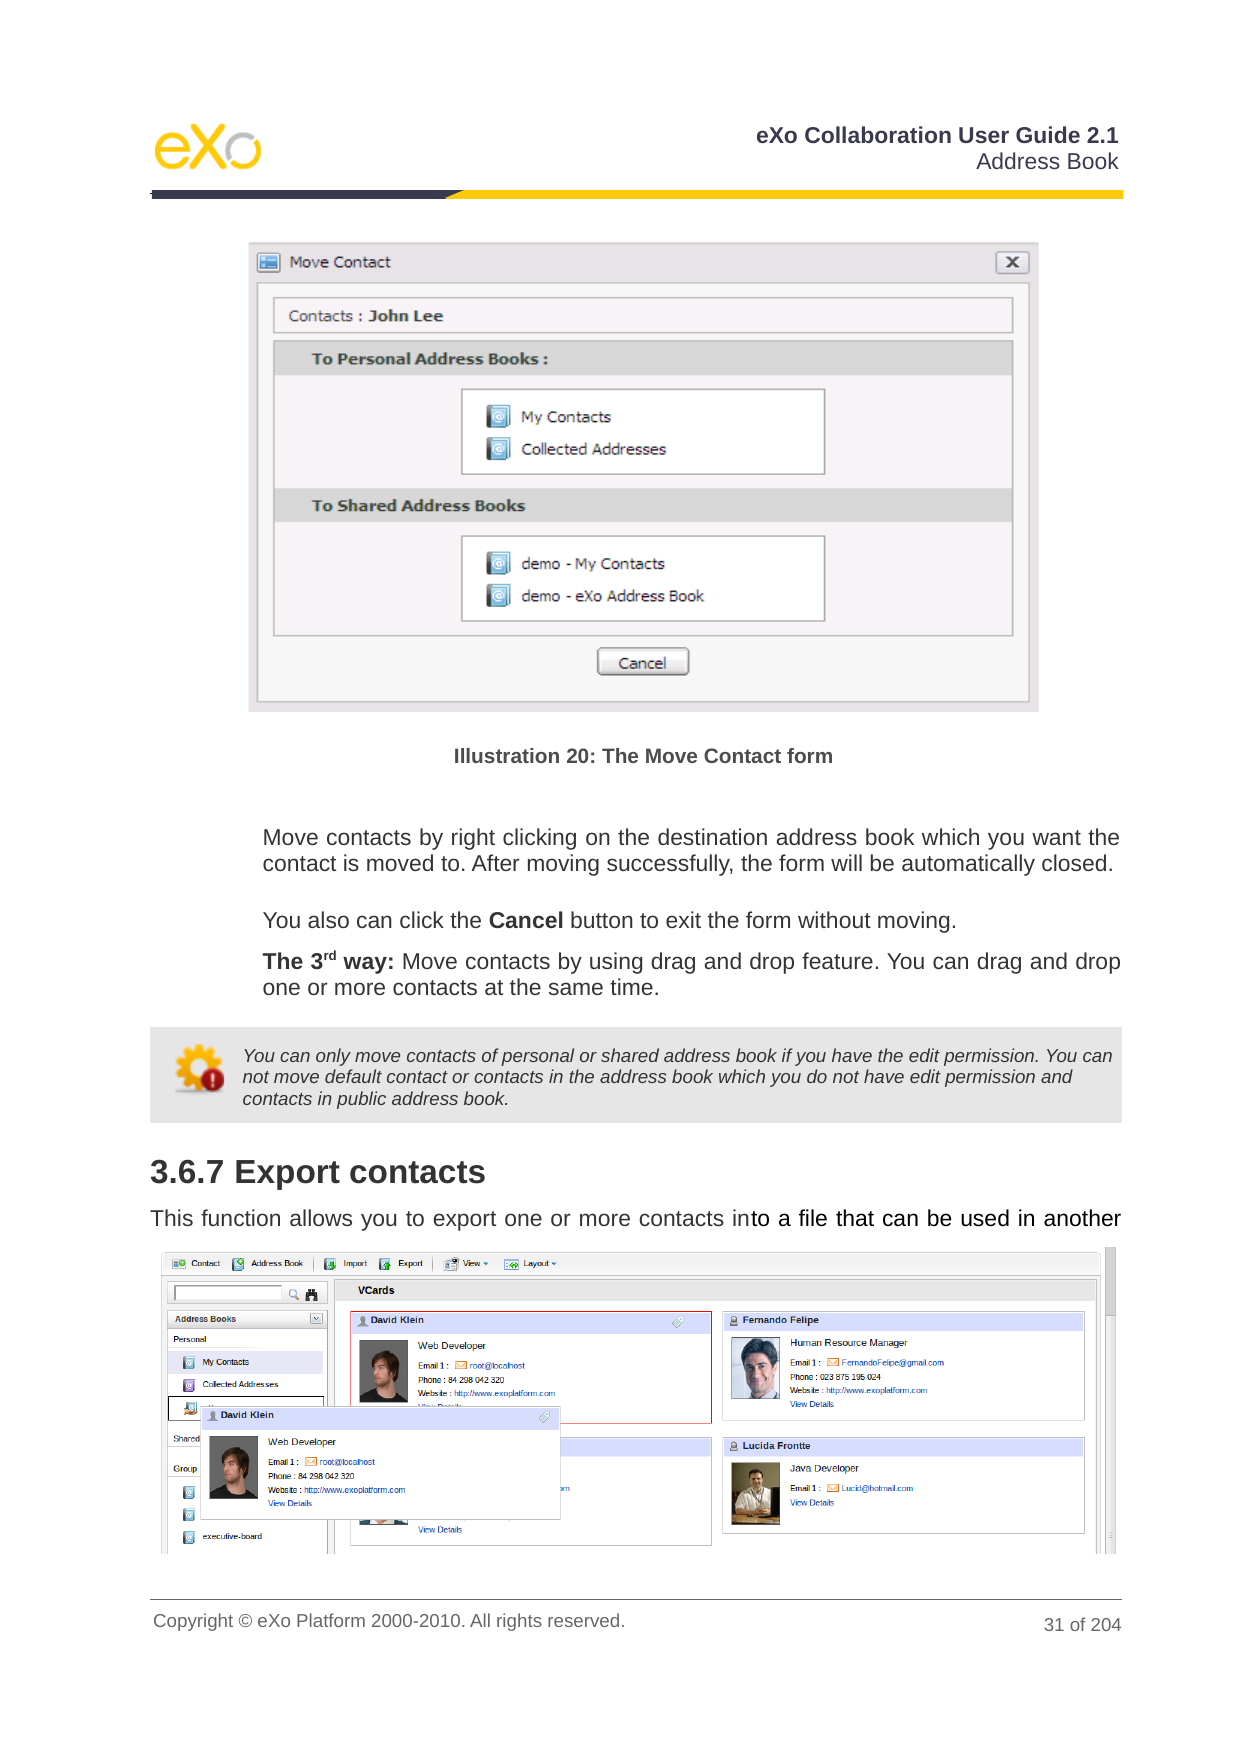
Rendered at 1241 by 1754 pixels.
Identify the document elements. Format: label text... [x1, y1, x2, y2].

table_header [150, 1027, 237, 1123]
table_header You can only move contacts of personal or shared address book if you have the edit permission. You can not move default contact or contacts in the address book which you do not have edit permission and contacts in public address book. [237, 1027, 1122, 1123]
subtitle Export contacts [150, 1152, 1122, 1190]
picture [248, 242, 1039, 712]
picture [174, 1044, 225, 1095]
list Move contacts by right clicking on the destination address book which you want the contact is moved to. After moving successfully, the form will be automatically closed. [225, 824, 1122, 877]
picture [151, 190, 1124, 199]
picture [159, 1247, 1116, 1554]
text This function allows you to export one or more contacts into a file that can be used in another [150, 1205, 1122, 1231]
list The 3rd way: Move contacts by using drag and drop feature. You can drag and drop one or more contacts at the same time. [225, 948, 1122, 1001]
picture [155, 123, 262, 170]
list You also can click the Cancel button to exit the form without moving. [225, 907, 1122, 933]
list Illustration 20: The Move Contact form [196, 712, 1091, 767]
